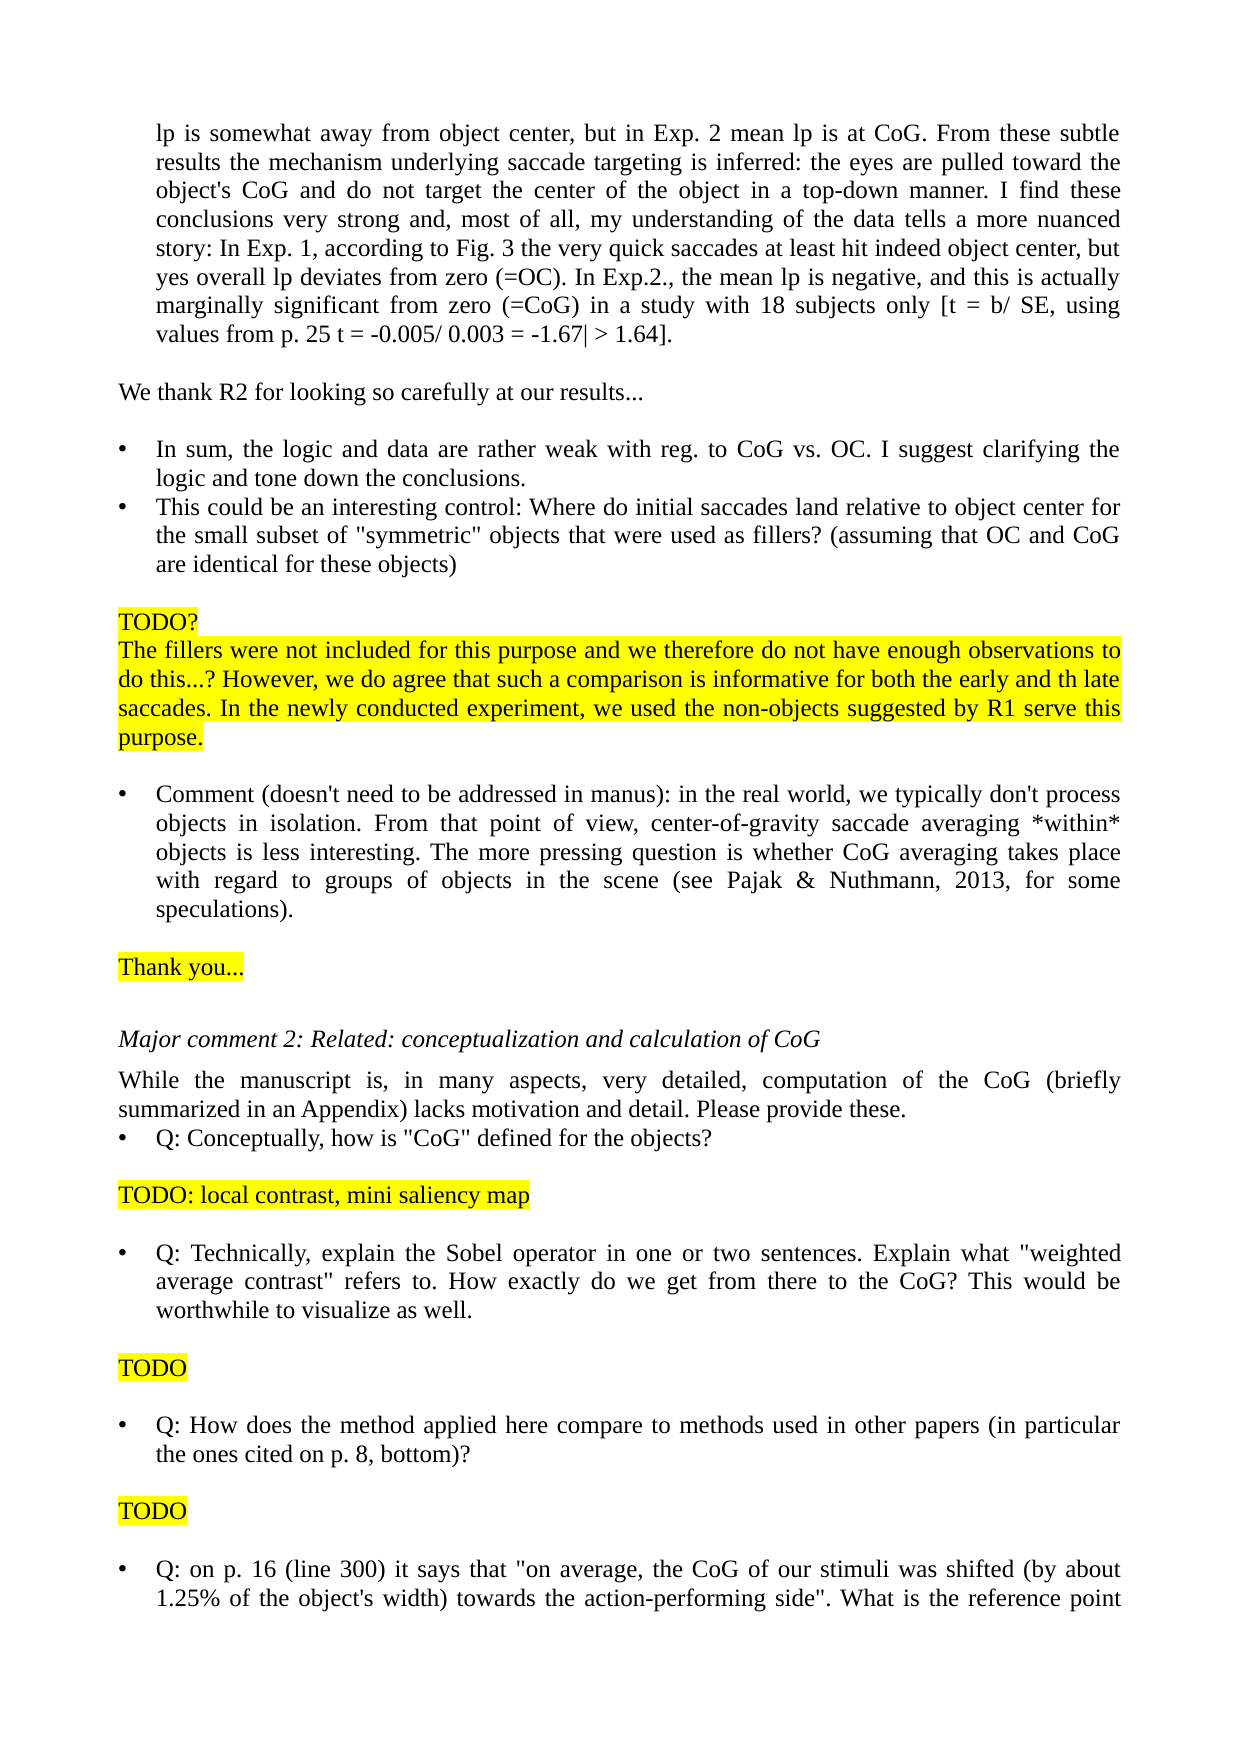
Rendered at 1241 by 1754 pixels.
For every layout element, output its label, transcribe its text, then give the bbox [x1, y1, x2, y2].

list Q: How does the method applied here compare to methods used in other papers (in particular the ones cited on p. 8, bottom)? [118, 1410, 1122, 1468]
list This could be an interesting control: Where do initial saccades land relative to object center for the small subset of "symmetric" objects that were used as fillers? (assuming that OC and CoG are identical for these objects) [118, 492, 1122, 578]
list Comment (doesn't need to be addressed in manus): in the real world, we typically don't process objects in isolation. From that point of view, center-of-gravity saccade averaging *within* objects is less interesting. The more pressing question is whether CoG averaging takes place with regard to groups of objects in the scene (see Pajak & Nuthmann, 2013, for some speculations). [118, 779, 1122, 923]
text TODO? [118, 607, 1122, 636]
list lp is somewhat away from object center, but in Exp. 2 mean lp is at CoG. From these subtle results the mechanism underlying saccade targeting is inferred: the eyes are pulled toward the object's CoG and do not target the center of the object in a top-down manner. I find these conclusions very strong and, most of all, my understanding of the data tells a more nuanced story: In Exp. 1, according to Fig. 3 the very quick saccades at least hit indeed object center, but yes overall lp deviates from zero (=OC). In Exp.2., the mean lp is negative, and this is actually marginally significant from zero (=CoG) in a study with 18 subjects only [t = b/ SE, using values from p. 25 t = -0.005/ 0.003 = -1.67| > 1.64]. [118, 118, 1122, 348]
text The fillers were not included for this purpose and we therefore do not have enough observations to do this...? However, we do agree that such a comparison is informative for both the early and th late saccades. In the newly conducted experiment, we used the non-objects suggested by R1 serve this purpose. [118, 636, 1122, 751]
list Q: on p. 16 (line 300) it says that "on average, the CoG of our stimuli was shifted (by about 1.25% of the object's width) towards the action-performing side". What is the reference point [118, 1554, 1122, 1611]
list Q: Conceptually, how is "CoG" defined for the objects? [118, 1123, 1122, 1151]
text TODO: local contrast, mini saliency map [118, 1180, 1122, 1209]
text TODO [118, 1353, 1122, 1381]
list In sum, the logic and data are rather weak with reg. to CoG vs. OC. I suggest clarifying the logic and tone down the conclusions. [118, 434, 1122, 492]
text Thank you... [118, 952, 1122, 981]
text While the manuscript is, in many aspects, very detailed, computation of the CoG (briefly summarized in an Appendix) lacks motivation and detail. Please provide these. [118, 1065, 1122, 1123]
list Q: Technically, explain the Sobel operator in one or two sentences. Explain what "weighted average contrast" refers to. How exactly do we get from there to the CoG? This would be worthwhile to visualize as well. [118, 1238, 1122, 1324]
subtitle Major comment 2: Related: conceptualization and calculation of CoG [118, 1024, 1122, 1053]
text We thank R2 for looking so carefully at our results... [118, 377, 1122, 406]
text TODO [118, 1496, 1122, 1525]
